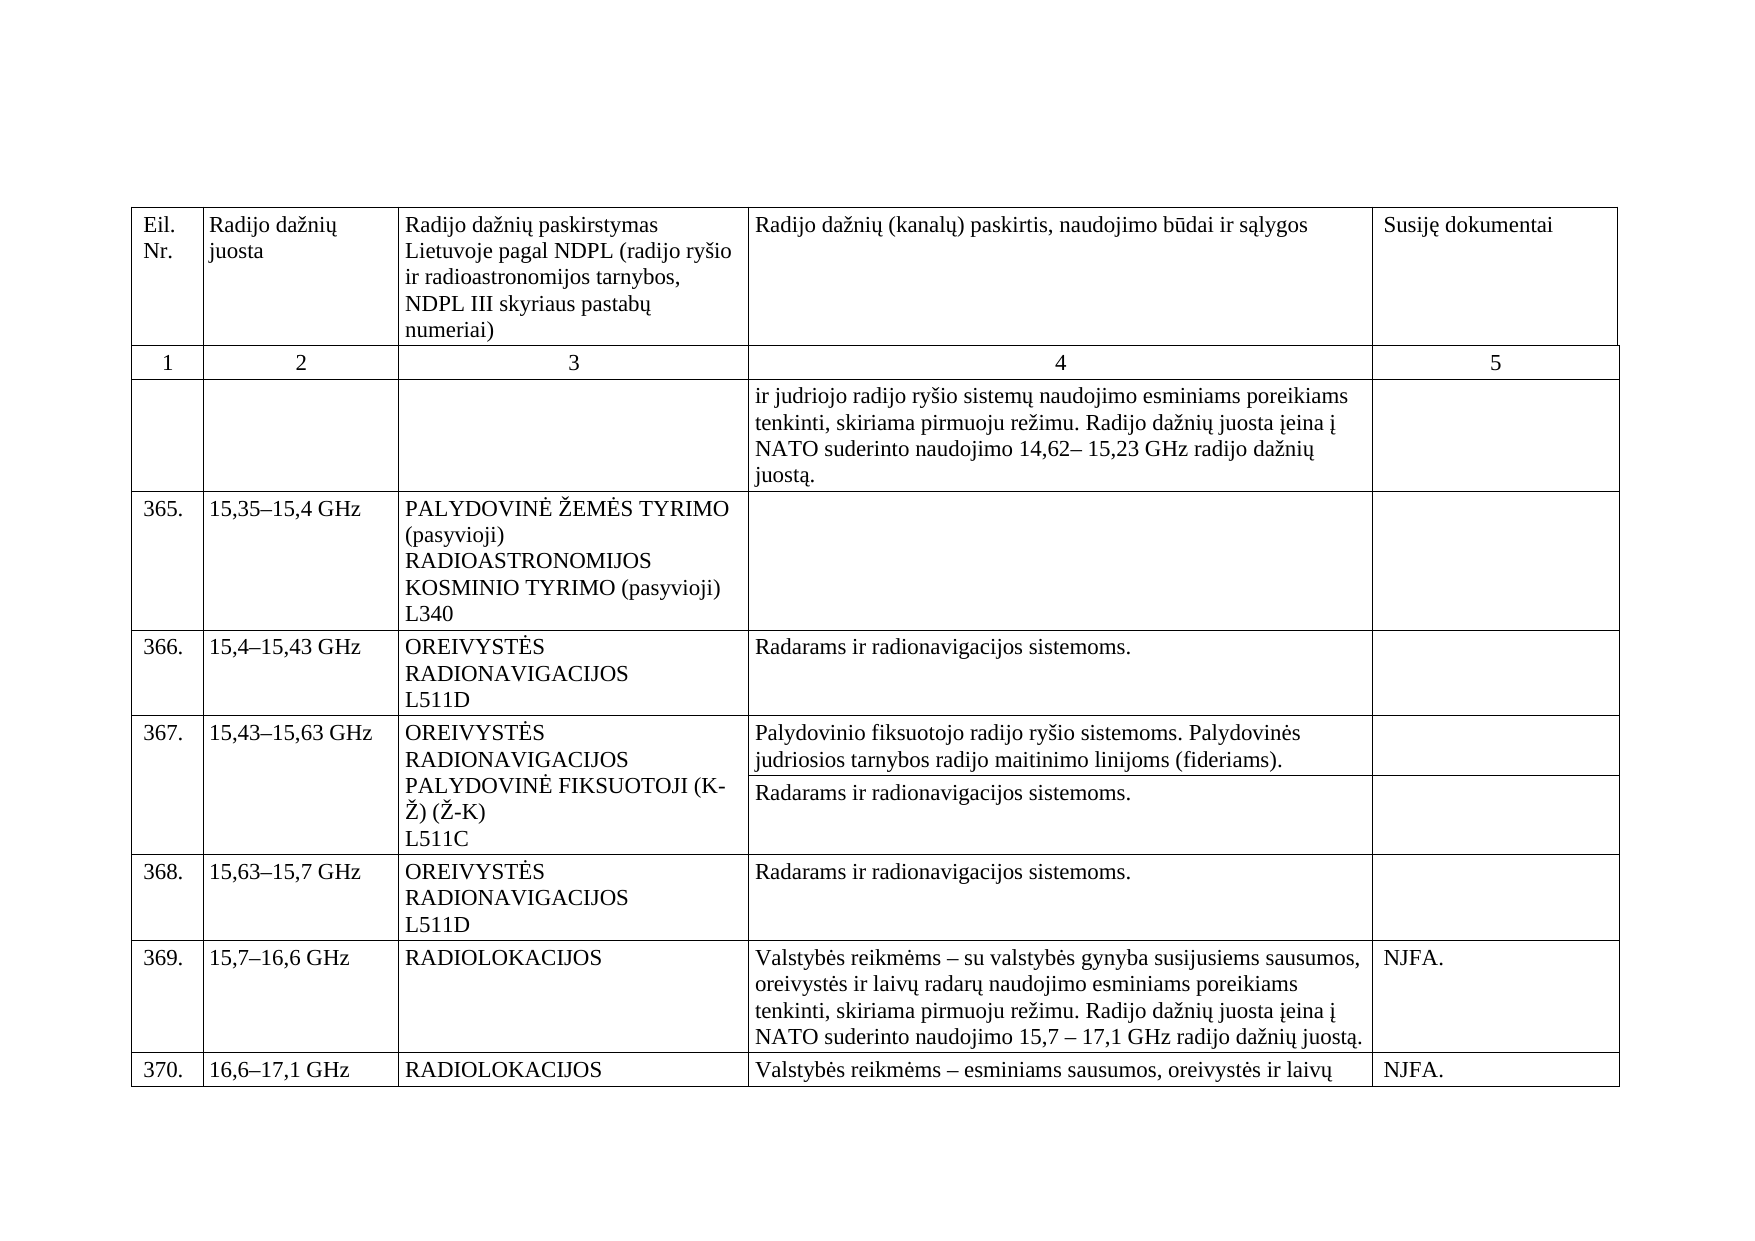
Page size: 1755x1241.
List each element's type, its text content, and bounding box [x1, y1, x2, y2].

table_cell Palydovinio fiksuotojo radijo ryšio sistemoms. Palydovinės judriosios tarnybos radijo maitinimo linijoms (fideriams). [749, 716, 1372, 775]
table_cell Radarams ir radionavigacijos sistemoms. [749, 855, 1372, 940]
table_cell Radarams ir radionavigacijos sistemoms. [749, 631, 1372, 715]
table_cell RADIOLOKACIJOS [399, 1053, 748, 1086]
table_cell 366. [132, 631, 203, 715]
table_header Radijo dažnių (kanalų) paskirtis, naudojimo būdai ir sąlygos [749, 208, 1372, 345]
table_cell 15,7–16,6 GHz [204, 941, 398, 1052]
table_cell [132, 380, 203, 491]
table_cell 15,63–15,7 GHz [204, 855, 398, 940]
table_cell 369. [132, 941, 203, 1052]
table_cell OREIVYSTĖS RADIONAVIGACIJOS L511D [399, 855, 748, 940]
table_cell 370. [132, 1053, 203, 1086]
table_cell 2 [204, 346, 398, 378]
table_cell OREIVYSTĖS RADIONAVIGACIJOS L511D [399, 631, 748, 715]
table_cell [399, 380, 748, 491]
table_cell [1373, 855, 1619, 940]
table_cell 15,35–15,4 GHz [204, 492, 398, 629]
table_cell 365. [132, 492, 203, 629]
table_header Susiję dokumentai [1373, 208, 1617, 345]
table_header Radijo dažnių paskirstymas Lietuvoje pagal NDPL (radijo ryšio ir radioastronomijos tarnybos, NDPL III skyriaus pastabų numeriai) [399, 208, 748, 345]
table_cell RADIOLOKACIJOS [399, 941, 748, 1052]
table_cell 15,4–15,43 GHz [204, 631, 398, 715]
table_cell 1 [132, 346, 203, 378]
table_cell 4 [749, 346, 1372, 378]
table_cell Radarams ir radionavigacijos sistemoms. [749, 776, 1372, 854]
table_cell 368. [132, 855, 203, 940]
table_cell 367. [132, 716, 203, 854]
table_cell 16,6–17,1 GHz [204, 1053, 398, 1086]
table_cell [204, 380, 398, 491]
table_header Radijo dažnių juosta [204, 208, 398, 345]
table_cell [1373, 776, 1619, 854]
table_cell [1373, 380, 1619, 491]
table_cell ir judriojo radijo ryšio sistemų naudojimo esminiams poreikiams tenkinti, skiriama pirmuoju režimu. Radijo dažnių juosta įeina į NATO suderinto naudojimo 14,62– 15,23 GHz radijo dažnių juostą. [749, 380, 1372, 491]
table_cell [1373, 631, 1619, 715]
table_cell [749, 492, 1372, 629]
table_cell PALYDOVINĖ ŽEMĖS TYRIMO (pasyvioji) RADIOASTRONOMIJOS KOSMINIO TYRIMO (pasyvioji) L340 [399, 492, 748, 629]
table_cell [1373, 492, 1619, 629]
table_header Eil. Nr. [132, 208, 203, 345]
table_cell Valstybės reikmėms – su valstybės gynyba susijusiems sausumos, oreivystės ir laivų radarų naudojimo esminiams poreikiams tenkinti, skiriama pirmuoju režimu. Radijo dažnių juosta įeina į NATO suderinto naudojimo 15,7 – 17,1 GHz radijo dažnių juostą. [749, 941, 1372, 1052]
table_cell 5 [1373, 346, 1619, 378]
table_cell 3 [399, 346, 748, 378]
table_cell 15,43–15,63 GHz [204, 716, 398, 854]
table_cell Valstybės reikmėms – esminiams sausumos, oreivystės ir laivų [749, 1053, 1372, 1086]
table_cell OREIVYSTĖS RADIONAVIGACIJOS PALYDOVINĖ FIKSUOTOJI (K-Ž) (Ž-K) L511C [399, 716, 748, 854]
table_cell [1373, 716, 1619, 775]
table_cell NJFA. [1373, 1053, 1619, 1086]
table_cell NJFA. [1373, 941, 1619, 1052]
